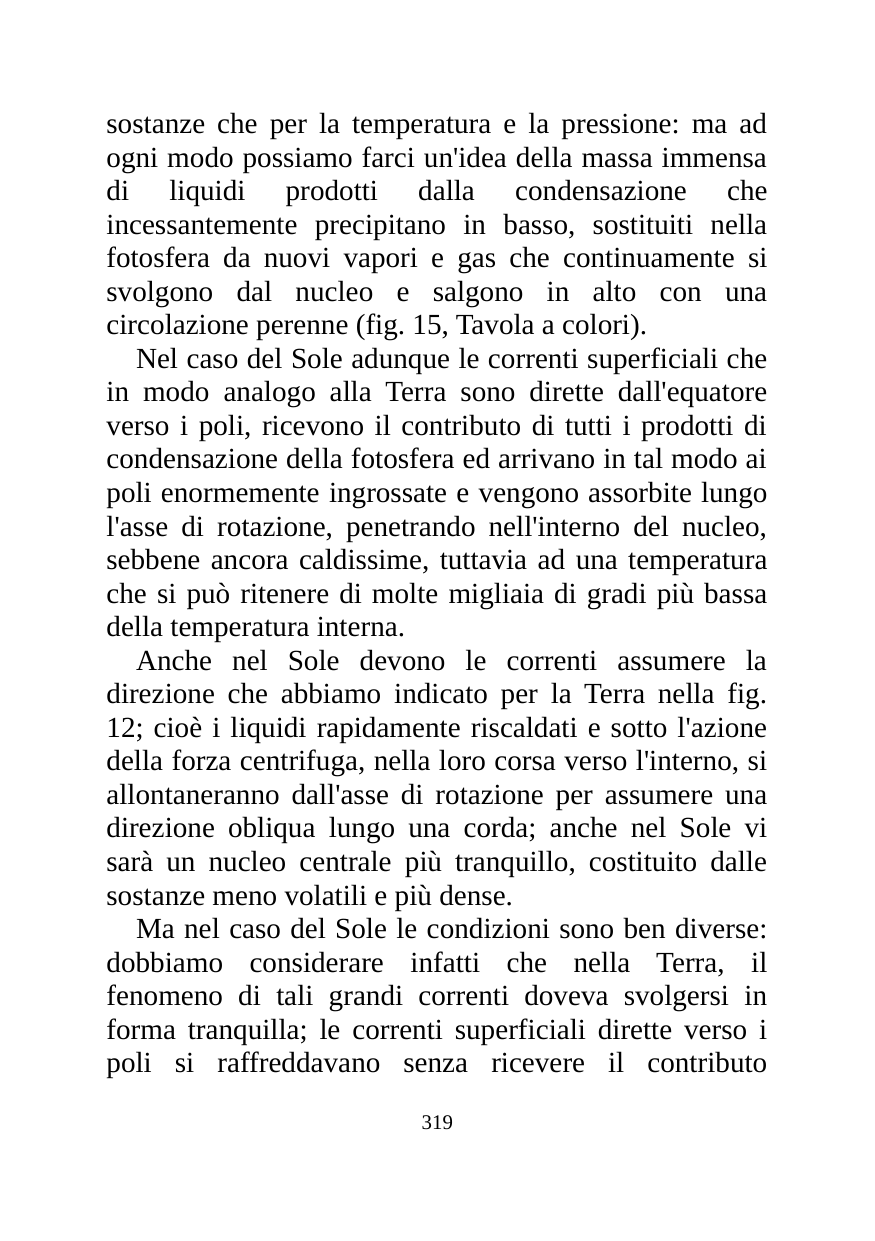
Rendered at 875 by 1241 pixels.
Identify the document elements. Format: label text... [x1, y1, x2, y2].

text Anche nel Sole devono le correnti assumere la direzione che abbiamo indicato per la Terra nella fig. 12; cioè i liquidi rapidamente riscaldati e sotto l'azione della forza centrifuga, nella loro corsa verso l'interno, si allontaneranno dall'asse di rotazione per assumere una direzione obliqua lungo una corda; anche nel Sole vi sarà un nucleo centrale più tranquillo, costituito dalle sostanze meno volatili e più dense. [106, 643, 768, 911]
text Nel caso del Sole adunque le correnti superficiali che in modo analogo alla Terra sono dirette dall'equatore verso i poli, ricevono il contributo di tutti i prodotti di condensazione della fotosfera ed arrivano in tal modo ai poli enormemente ingrossate e vengono assorbite lungo l'asse di rotazione, penetrando nell'interno del nucleo, sebbene ancora caldissime, tuttavia ad una temperatura che si può ritenere di molte migliaia di gradi più bassa della temperatura interna. [106, 341, 768, 643]
text Ma nel caso del Sole le condizioni sono ben diverse: dobbiamo considerare infatti che nella Terra, il fenomeno di tali grandi correnti doveva svolgersi in forma tranquilla; le correnti superficiali dirette verso i poli si raffreddavano senza ricevere il contributo [106, 911, 768, 1079]
text sostanze che per la temperatura e la pressione: ma ad ogni modo possiamo farci un'idea della massa immensa di liquidi prodotti dalla condensazione che incessantemente precipitano in basso, sostituiti nella fotosfera da nuovi vapori e gas che continuamente si svolgono dal nucleo e salgono in alto con una circolazione perenne (fig. 15, Tavola a colori). [106, 106, 768, 341]
